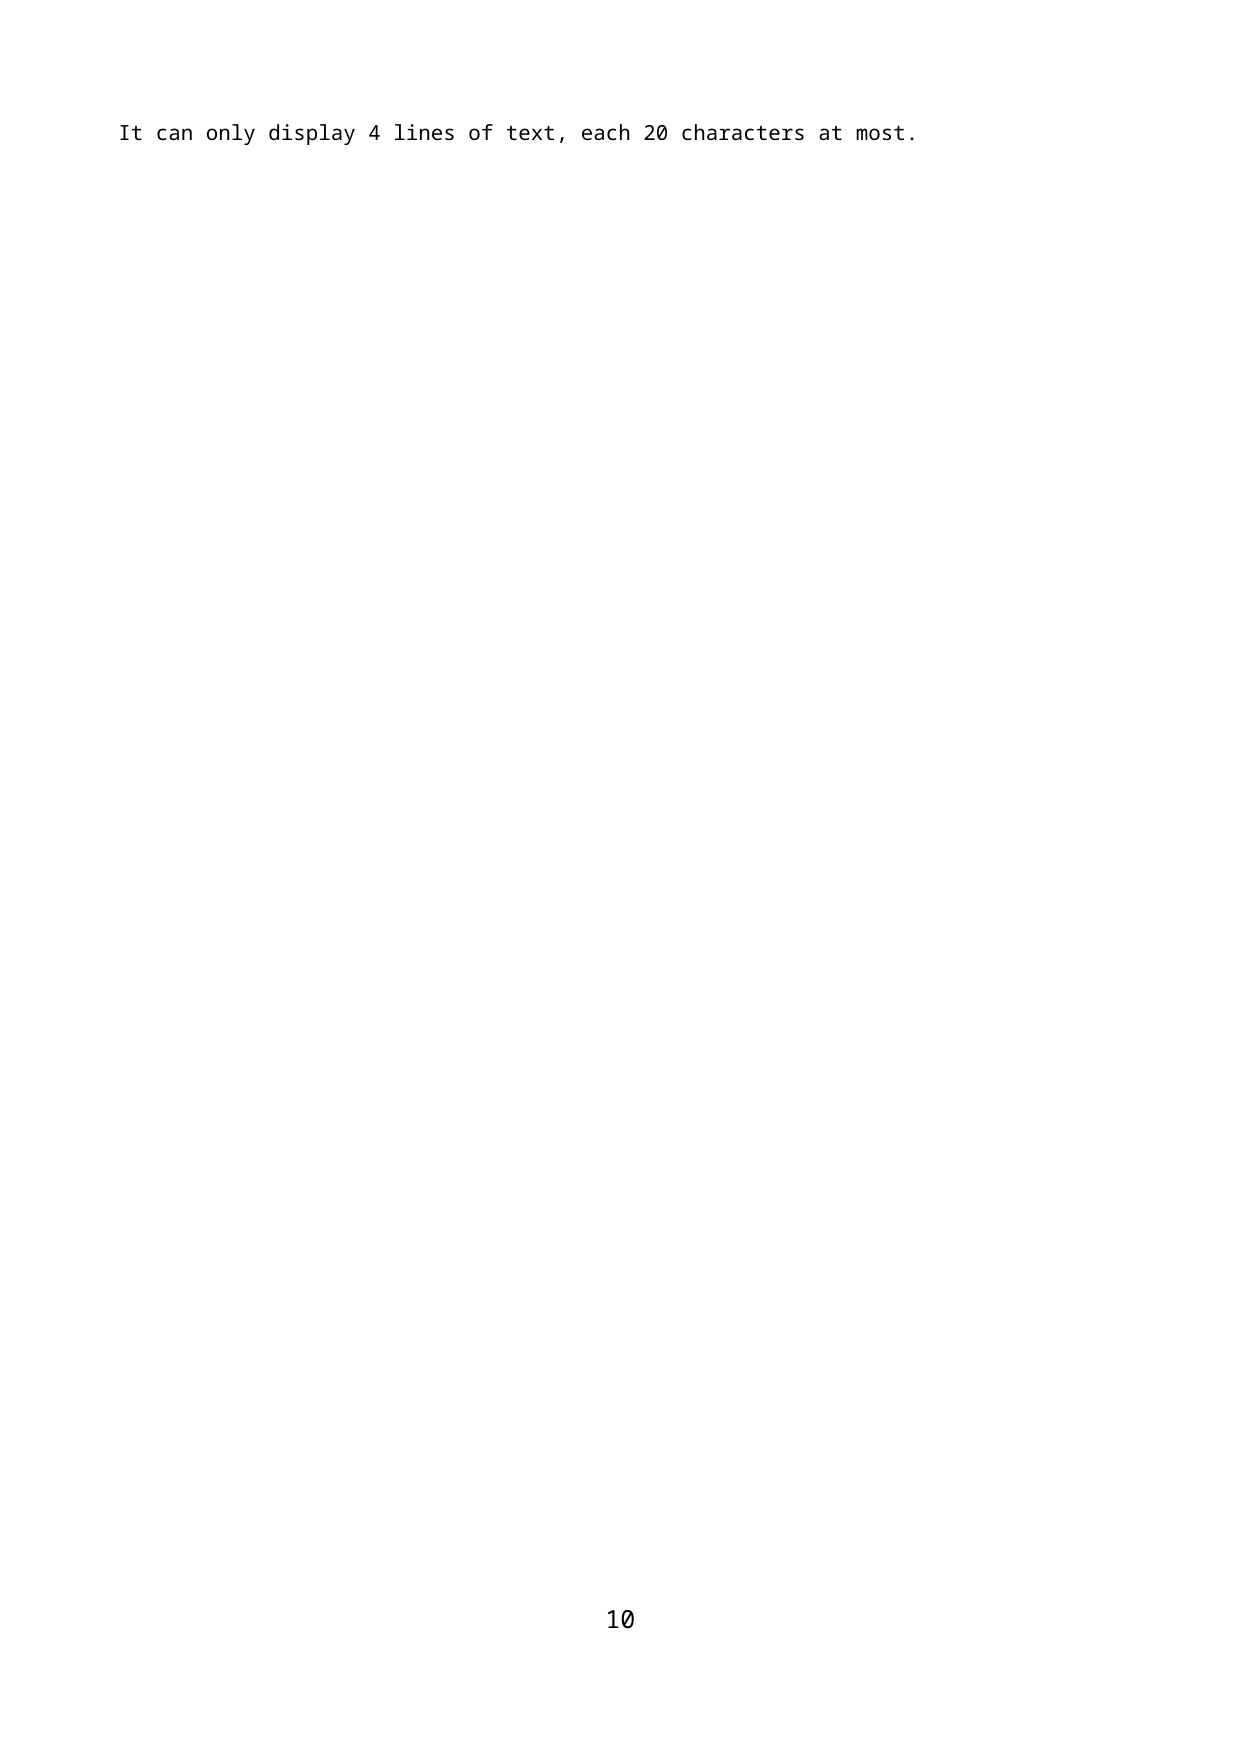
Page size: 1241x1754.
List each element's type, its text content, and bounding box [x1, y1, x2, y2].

text It can only display 4 lines of text, each 20 characters at most. [118, 118, 1122, 147]
